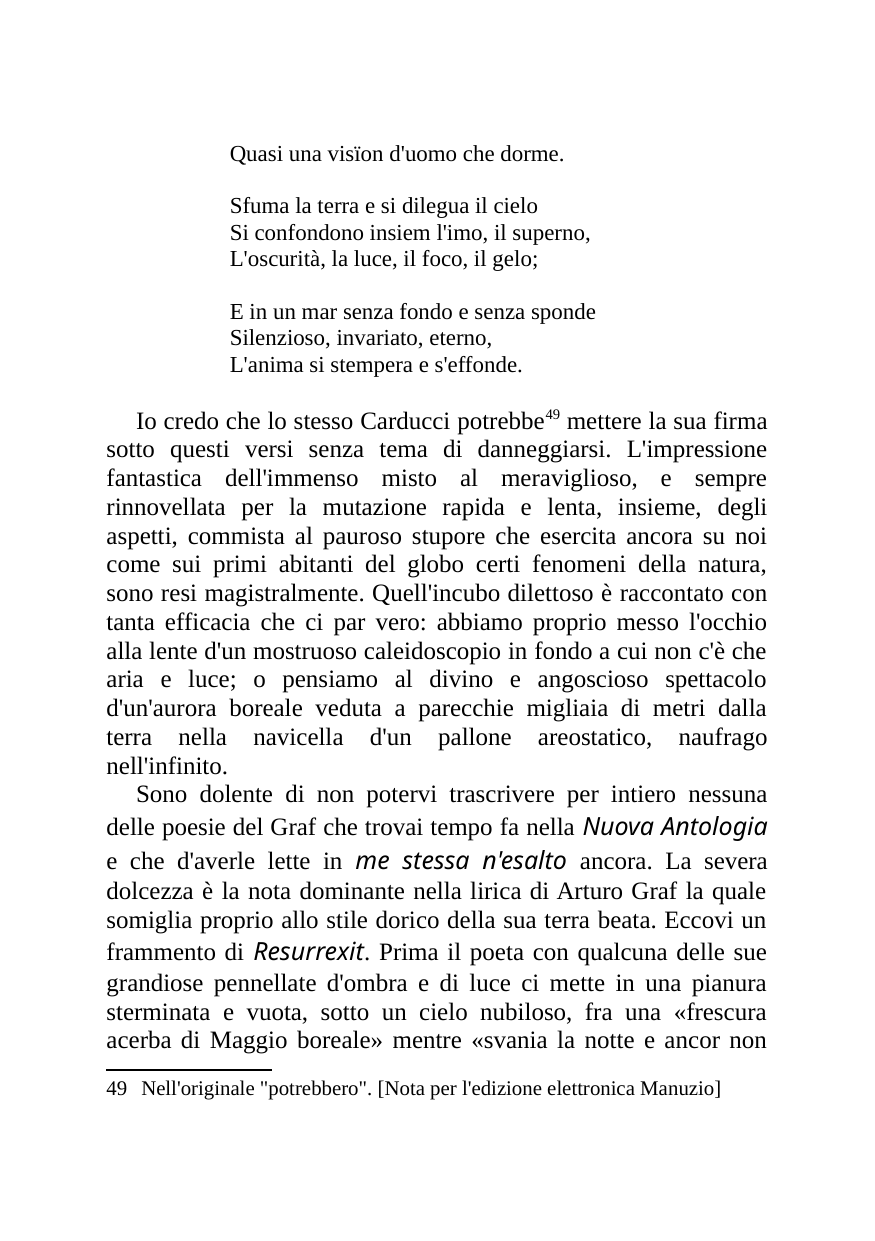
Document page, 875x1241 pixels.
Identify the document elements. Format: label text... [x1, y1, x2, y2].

text Nell'originale "potrebbero". [Nota per l'edizione elettronica Manuzio] [106, 1076, 768, 1100]
text Sono dolente di non potervi trascrivere per intiero nessuna delle poesie del Graf che trovai tempo fa nella Nuova Antologia e che d'averle lette in me stessa n'esalto ancora. La severa dolcezza è la nota dominante nella lirica di Arturo Graf la quale somiglia proprio allo stile dorico della sua terra beata. Eccovi un frammento di Resurrexit. Prima il poeta con qualcuna delle sue grandiose pennellate d'ombra e di luce ci mette in una pianura sterminata e vuota, sotto un cielo nubiloso, fra una «frescura acerba di Maggio boreale» mentre «svania la notte e ancor non [106, 779, 768, 1054]
text E in un mar senza fondo e senza sponde [200, 298, 768, 324]
text Quasi una visïon d'uomo che dorme. [200, 140, 768, 166]
text Sfuma la terra e si dilegua il cielo [200, 192, 768, 219]
text Si confondono insiem l'imo, il superno, [200, 219, 768, 245]
text L'oscurità, la luce, il foco, il gelo; [200, 245, 768, 272]
text Io credo che lo stesso Carducci potrebbe mettere la sua firma sotto questi versi senza tema di danneggiarsi. L'impressione fantastica dell'immenso misto al meraviglioso, e sempre rinnovellata per la mutazione rapida e lenta, insieme, degli aspetti, commista al pauroso stupore che esercita ancora su noi come sui primi abitanti del globo certi fenomeni della natura, sono resi magistralmente. Quell'incubo dilettoso è raccontato con tanta efficacia che ci par vero: abbiamo proprio messo l'occhio alla lente d'un mostruoso caleidoscopio in fondo a cui non c'è che aria e luce; o pensiamo al divino e angoscioso spettacolo d'un'aurora boreale veduta a parecchie migliaia di metri dalla terra nella navicella d'un pallone areostatico, naufrago nell'infinito. [106, 406, 768, 779]
text L'anima si stempera e s'effonde. [200, 351, 768, 377]
text Silenzioso, invariato, eterno, [200, 324, 768, 351]
